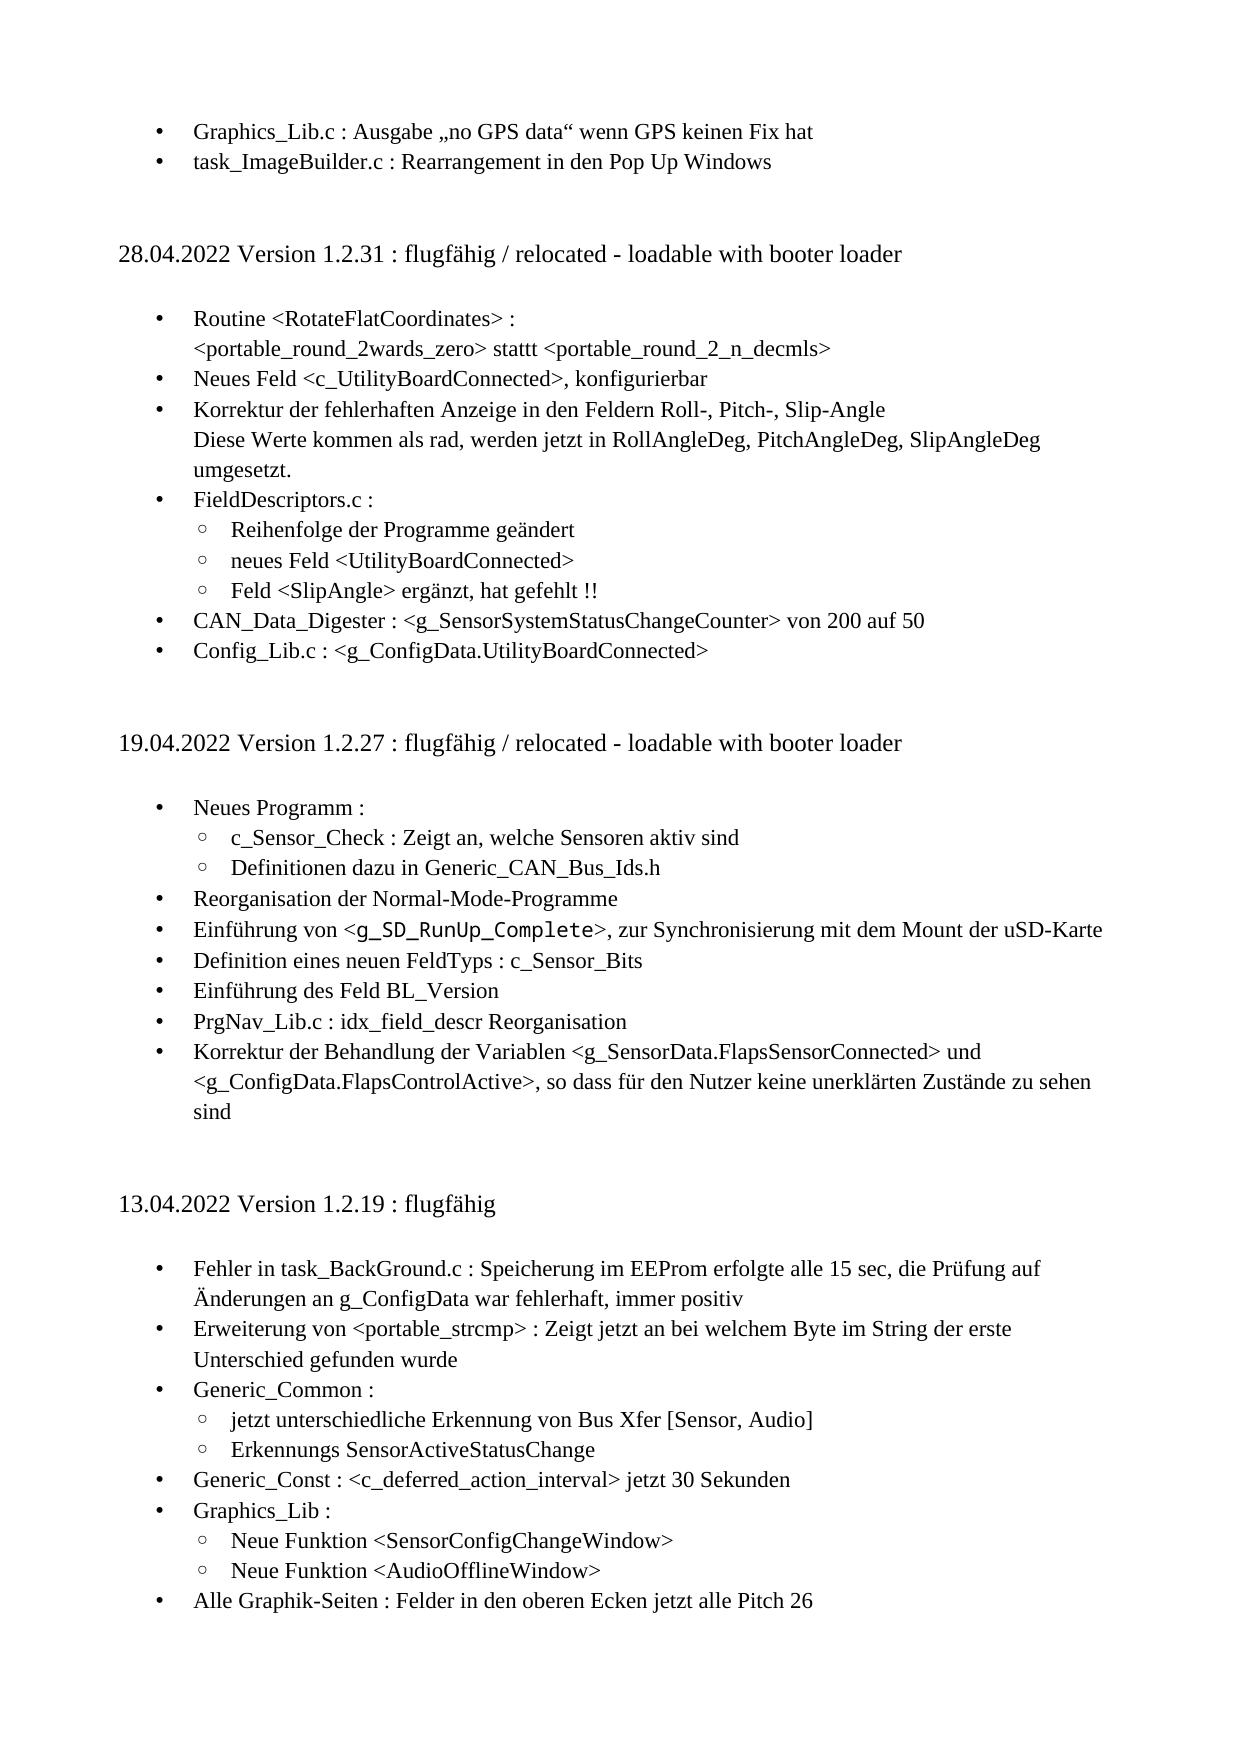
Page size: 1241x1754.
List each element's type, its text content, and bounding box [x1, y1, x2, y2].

list Definitionen dazu in Generic_CAN_Bus_Ids.h [193, 854, 1122, 881]
list Reihenfolge der Programme geändert [193, 516, 1122, 543]
list jetzt unterschiedliche Erkennung von Bus Xfer [Sensor, Audio] [193, 1406, 1122, 1432]
list Routine <RotateFlatCoordinates> : <portable_round_2wards_zero> stattt <portable_round_2_n_decmls> [156, 305, 1122, 362]
list c_Sensor_Check : Zeigt an, welche Sensoren aktiv sind [193, 824, 1122, 851]
list Config_Lib.c : <g_ConfigData.UtilityBoardConnected> [156, 637, 1122, 664]
list Neue Funktion <SensorConfigChangeWindow> [193, 1527, 1122, 1553]
list Graphics_Lib : [156, 1497, 1122, 1523]
list Korrektur der Behandlung der Variablen <g_SensorData.FlapsSensorConnected> und <g_ConfigData.FlapsControlActive>, so dass für den Nutzer keine unerklärten Zustände zu sehen sind [156, 1038, 1122, 1125]
list Neues Programm : [156, 794, 1122, 820]
list Generic_Common : [156, 1376, 1122, 1402]
list Einführung des Feld BL_Version [156, 978, 1122, 1004]
list Erkennungs SensorActiveStatusChange [193, 1436, 1122, 1463]
list Feld <SlipAngle> ergänzt, hat gefehlt !! [193, 577, 1122, 603]
list Neues Feld <c_UtilityBoardConnected>, konfigurierbar [156, 365, 1122, 392]
list Fehler in task_BackGround.c : Speicherung im EEProm erfolgte alle 15 sec, die Prüfung auf Änderungen an g_ConfigData war fehlerhaft, immer positiv [156, 1255, 1122, 1312]
text 19.04.2022 Version 1.2.27 : flugfähig / relocated - loadable with booter loader [118, 728, 1122, 757]
list Generic_Const : <c_deferred_action_interval> jetzt 30 Sekunden [156, 1467, 1122, 1493]
list Korrektur der fehlerhaften Anzeige in den Feldern Roll-, Pitch-, Slip-Angle Diese Werte kommen als rad, werden jetzt in RollAngleDeg, PitchAngleDeg, SlipAngleDeg umgesetzt. [156, 396, 1122, 482]
list Alle Graphik-Seiten : Felder in den oberen Ecken jetzt alle Pitch 26 [156, 1587, 1122, 1614]
list CAN_Data_Digester : <g_SensorSystemStatusChangeCounter> von 200 auf 50 [156, 607, 1122, 633]
list PrgNav_Lib.c : idx_field_descr Reorganisation [156, 1008, 1122, 1034]
text 28.04.2022 Version 1.2.31 : flugfähig / relocated - loadable with booter loader [118, 239, 1122, 268]
list Graphics_Lib.c : Ausgabe „no GPS data“ wenn GPS keinen Fix hat [156, 118, 1122, 144]
list FieldDescriptors.c : [156, 486, 1122, 513]
text 13.04.2022 Version 1.2.19 : flugfähig [118, 1189, 1122, 1218]
list task_ImageBuilder.c : Rearrangement in den Pop Up Windows [156, 148, 1122, 175]
list Reorganisation der Normal-Mode-Programme [156, 884, 1122, 911]
list Definition eines neuen FeldTyps : c_Sensor_Bits [156, 947, 1122, 974]
list Einführung von <g_SD_RunUp_Complete>, zur Synchronisierung mit dem Mount der uSD-Karte [156, 915, 1122, 943]
list Erweiterung von <portable_strcmp> : Zeigt jetzt an bei welchem Byte im String der erste Unterschied gefunden wurde [156, 1316, 1122, 1372]
list neues Feld <UtilityBoardConnected> [193, 547, 1122, 573]
list Neue Funktion <AudioOfflineWindow> [193, 1557, 1122, 1583]
